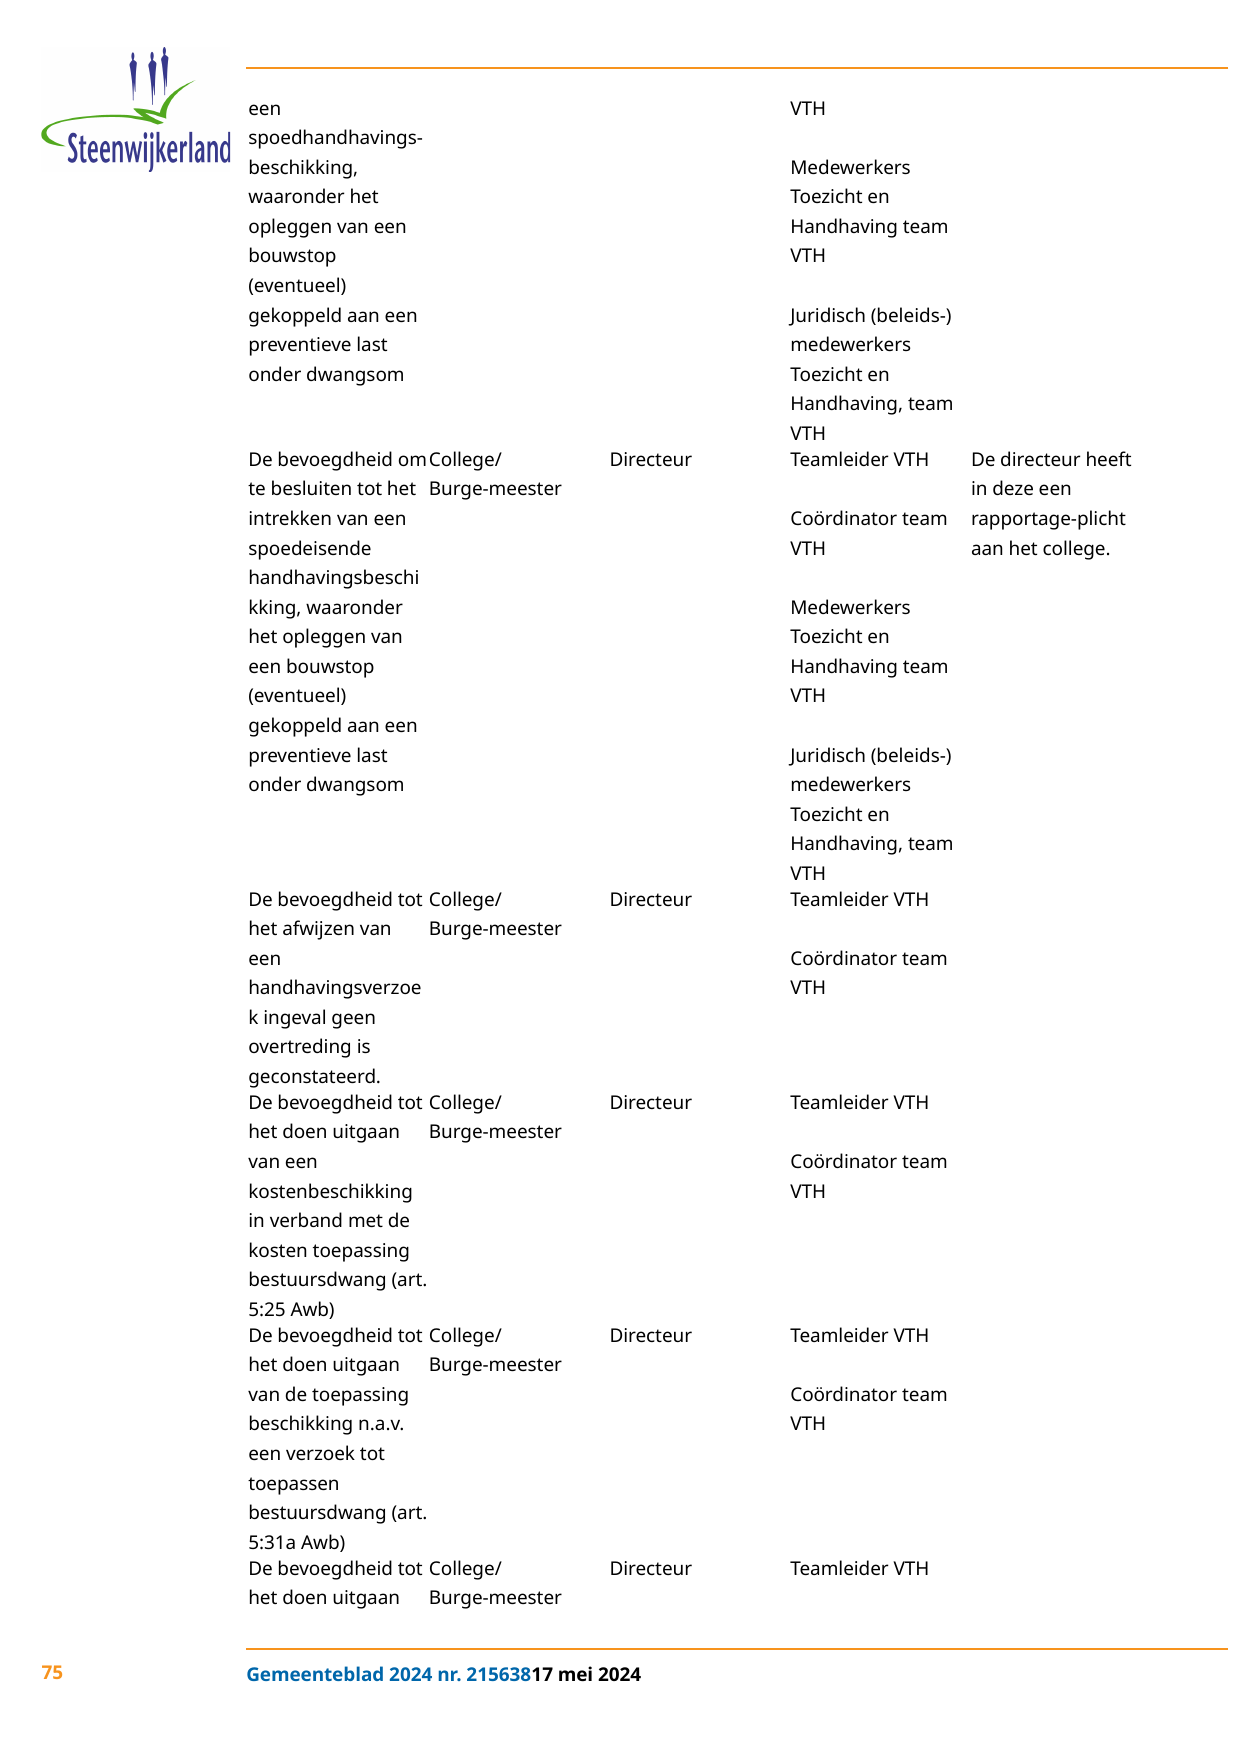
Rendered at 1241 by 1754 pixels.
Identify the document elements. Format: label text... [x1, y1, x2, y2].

table_cell [971, 1089, 1152, 1322]
table_cell College/ Burge-meester [429, 446, 609, 886]
table_cell Directeur [609, 886, 790, 1089]
table_cell [971, 1322, 1152, 1555]
picture [41, 47, 231, 172]
table_cell VTH Medewerkers Toezicht en Handhaving team VTH Juridisch (beleids-) medewerkers Toezicht en Handhaving, team VTH [790, 95, 971, 446]
table_cell De bevoegdheid om te besluiten tot het intrekken van een spoedeisende handhavingsbeschikking, waaronder het opleggen van een bouwstop (eventueel) gekoppeld aan een preventieve last onder dwangsom [248, 446, 429, 886]
table_cell [609, 95, 790, 446]
table_cell Teamleider VTH Coördinator team VTH [790, 1089, 971, 1322]
table_cell Directeur [609, 1555, 790, 1610]
table_cell Directeur [609, 1089, 790, 1322]
table_cell College/ Burge-meester [429, 1322, 609, 1555]
table_cell [971, 95, 1152, 446]
table_cell Directeur [609, 1322, 790, 1555]
table_cell De bevoegdheid tot het doen uitgaan [248, 1555, 429, 1610]
table_cell De bevoegdheid tot het doen uitgaan van een kostenbeschikking in verband met de kosten toepassing bestuursdwang (art. 5:25 Awb) [248, 1089, 429, 1322]
table_cell een spoedhandhavings-beschikking, waaronder het opleggen van een bouwstop (eventueel) gekoppeld aan een preventieve last onder dwangsom [248, 95, 429, 446]
table_cell [971, 886, 1152, 1089]
table_cell College/ Burge-meester [429, 1555, 609, 1610]
table_cell Teamleider VTH [790, 1555, 971, 1610]
table_cell College/ Burge-meester [429, 886, 609, 1089]
table_cell De bevoegdheid tot het doen uitgaan van de toepassing beschikking n.a.v. een verzoek tot toepassen bestuursdwang (art. 5:31a Awb) [248, 1322, 429, 1555]
table_cell [429, 95, 609, 446]
table_cell Teamleider VTH Coördinator team VTH [790, 1322, 971, 1555]
table_cell De bevoegdheid tot het afwijzen van een handhavingsverzoek ingeval geen overtreding is geconstateerd. [248, 886, 429, 1089]
table_cell Teamleider VTH Coördinator team VTH Medewerkers Toezicht en Handhaving team VTH Juridisch (beleids-) medewerkers Toezicht en Handhaving, team VTH [790, 446, 971, 886]
table_cell Teamleider VTH Coördinator team VTH [790, 886, 971, 1089]
table_cell Directeur [609, 446, 790, 886]
table_cell [971, 1555, 1152, 1610]
table_cell De directeur heeft in deze een rapportage-plicht aan het college. [971, 446, 1152, 886]
table_cell College/ Burge-meester [429, 1089, 609, 1322]
